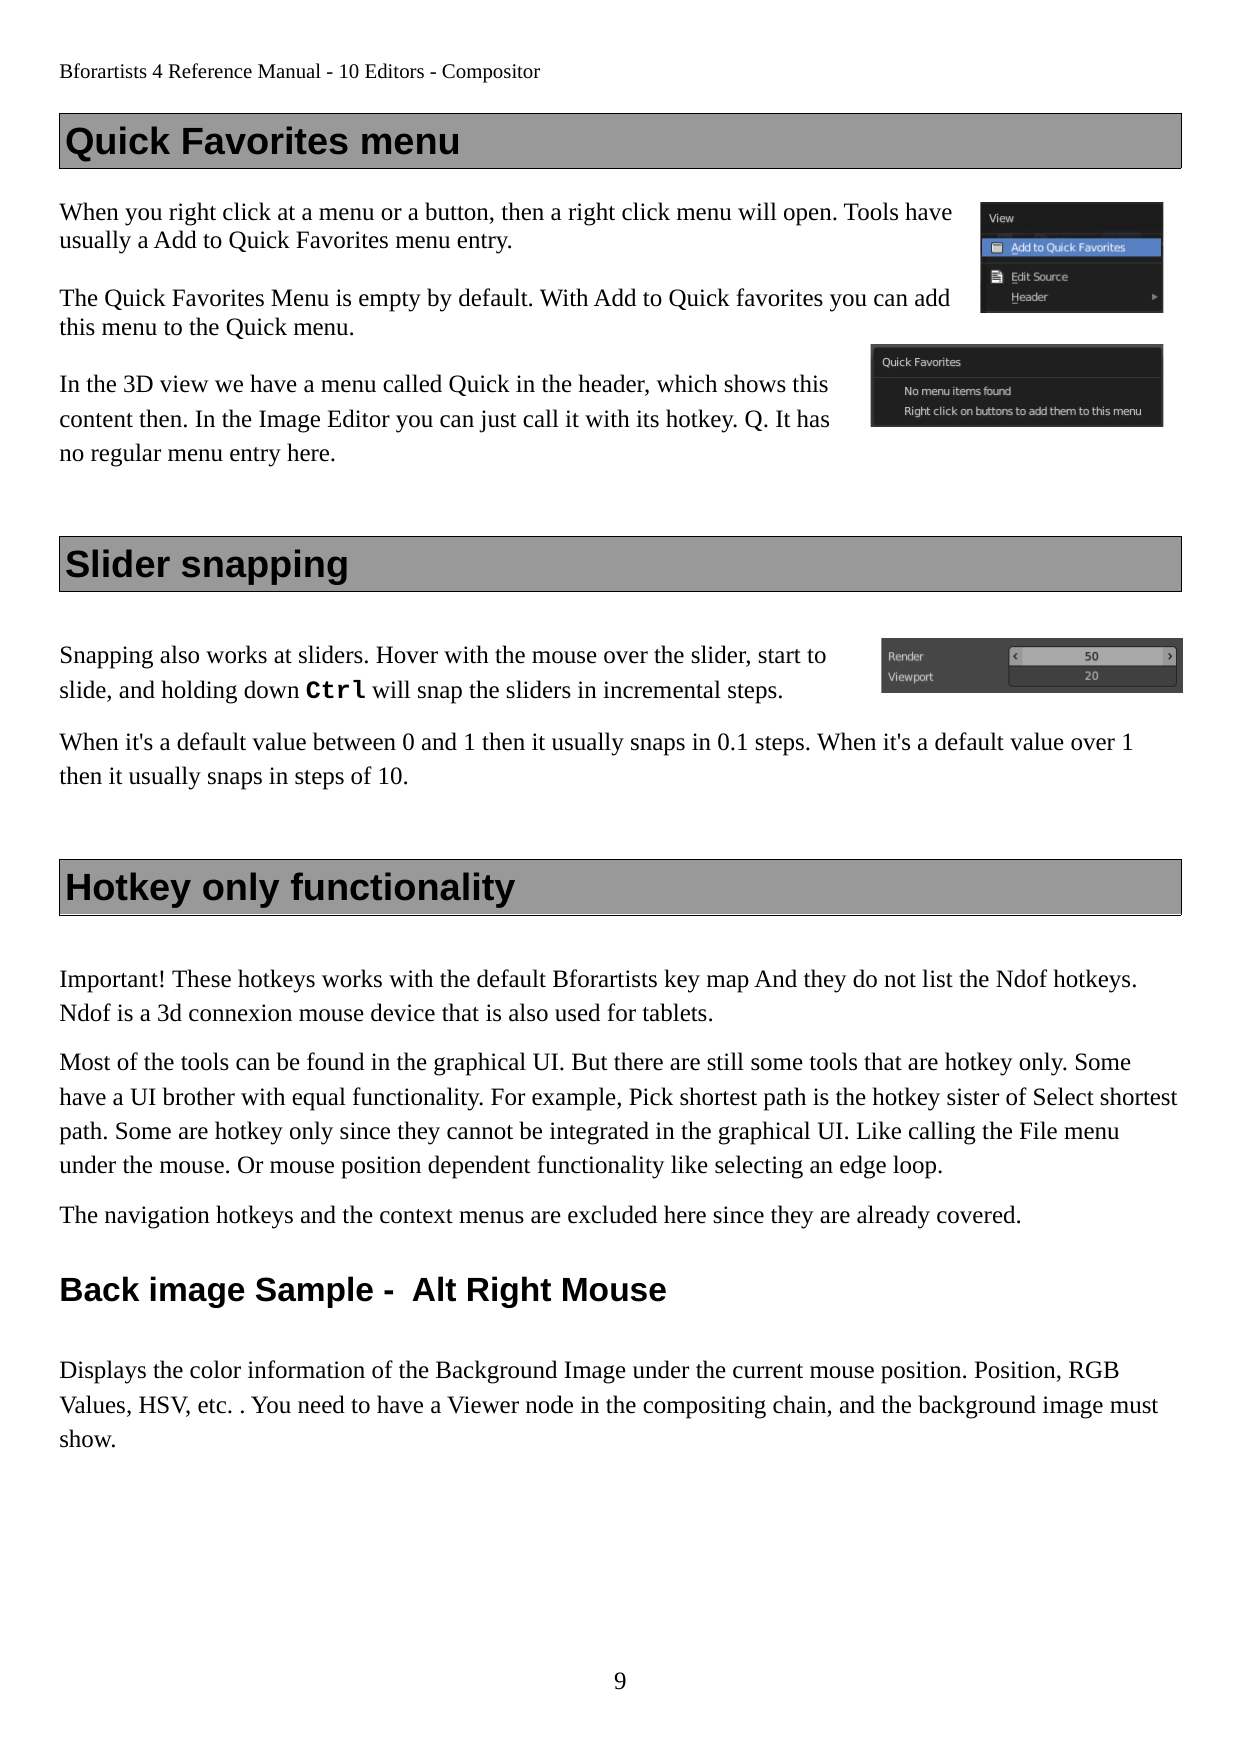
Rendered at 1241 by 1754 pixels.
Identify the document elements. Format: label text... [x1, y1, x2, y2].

text The navigation hotkeys and the context menus are excluded here since they are already covered. [59, 1200, 1181, 1228]
picture [870, 344, 1164, 427]
table_header Slider snapping [60, 537, 1181, 591]
text Important! These hotkeys works with the default Bforartists key map And they do not list the Ndof hotkeys. Ndof is a 3d connexion mouse device that is also used for tablets. [59, 964, 1181, 1027]
text Displays the color information of the Background Image under the current mouse position. Position, RGB Values, HSV, etc. . You need to have a Viewer node in the compositing chain, and the background image must show. [59, 1321, 1181, 1522]
text Snapping also works at sliders. Hover with the mouse over the slider, start to slide, and holding down Ctrl will snap the sliders in incremental steps. [59, 641, 1181, 706]
table_header Quick Favorites menu [60, 114, 1181, 168]
text When it's a default value between 0 and 1 then it usually snaps in 0.1 steps. When it's a default value over 1 then it usually snaps in steps of 10. [59, 727, 1181, 790]
picture [980, 202, 1164, 313]
subtitle Back image Sample - Alt Right Mouse [59, 1269, 1181, 1308]
table_header Hotkey only functionality [60, 860, 1181, 914]
text The Quick Favorites Menu is empty by default. With Add to Quick favorites you can add this menu to the Quick menu. [59, 283, 1181, 340]
text In the 3D view we have a menu called Quick in the header, which shows this content then. In the Image Editor you can just call it with its hotkey. Q. It has no regular menu entry here. [59, 369, 1181, 467]
picture [881, 638, 1183, 693]
text Most of the tools can be found in the graphical UI. But there are still some tools that are hotkey only. Some have a UI brother with equal functionality. For example, Pick shortest path is the hotkey sister of Select shortest path. Some are hotkey only since they cannot be integrated in the graphical UI. Like calling the File menu under the mouse. Or mouse position dependent functionality like selecting an edge loop. [59, 1047, 1181, 1179]
text When you right click at a menu or a button, then a right click menu will open. Tools have usually a Add to Quick Favorites menu entry. [59, 197, 1181, 254]
